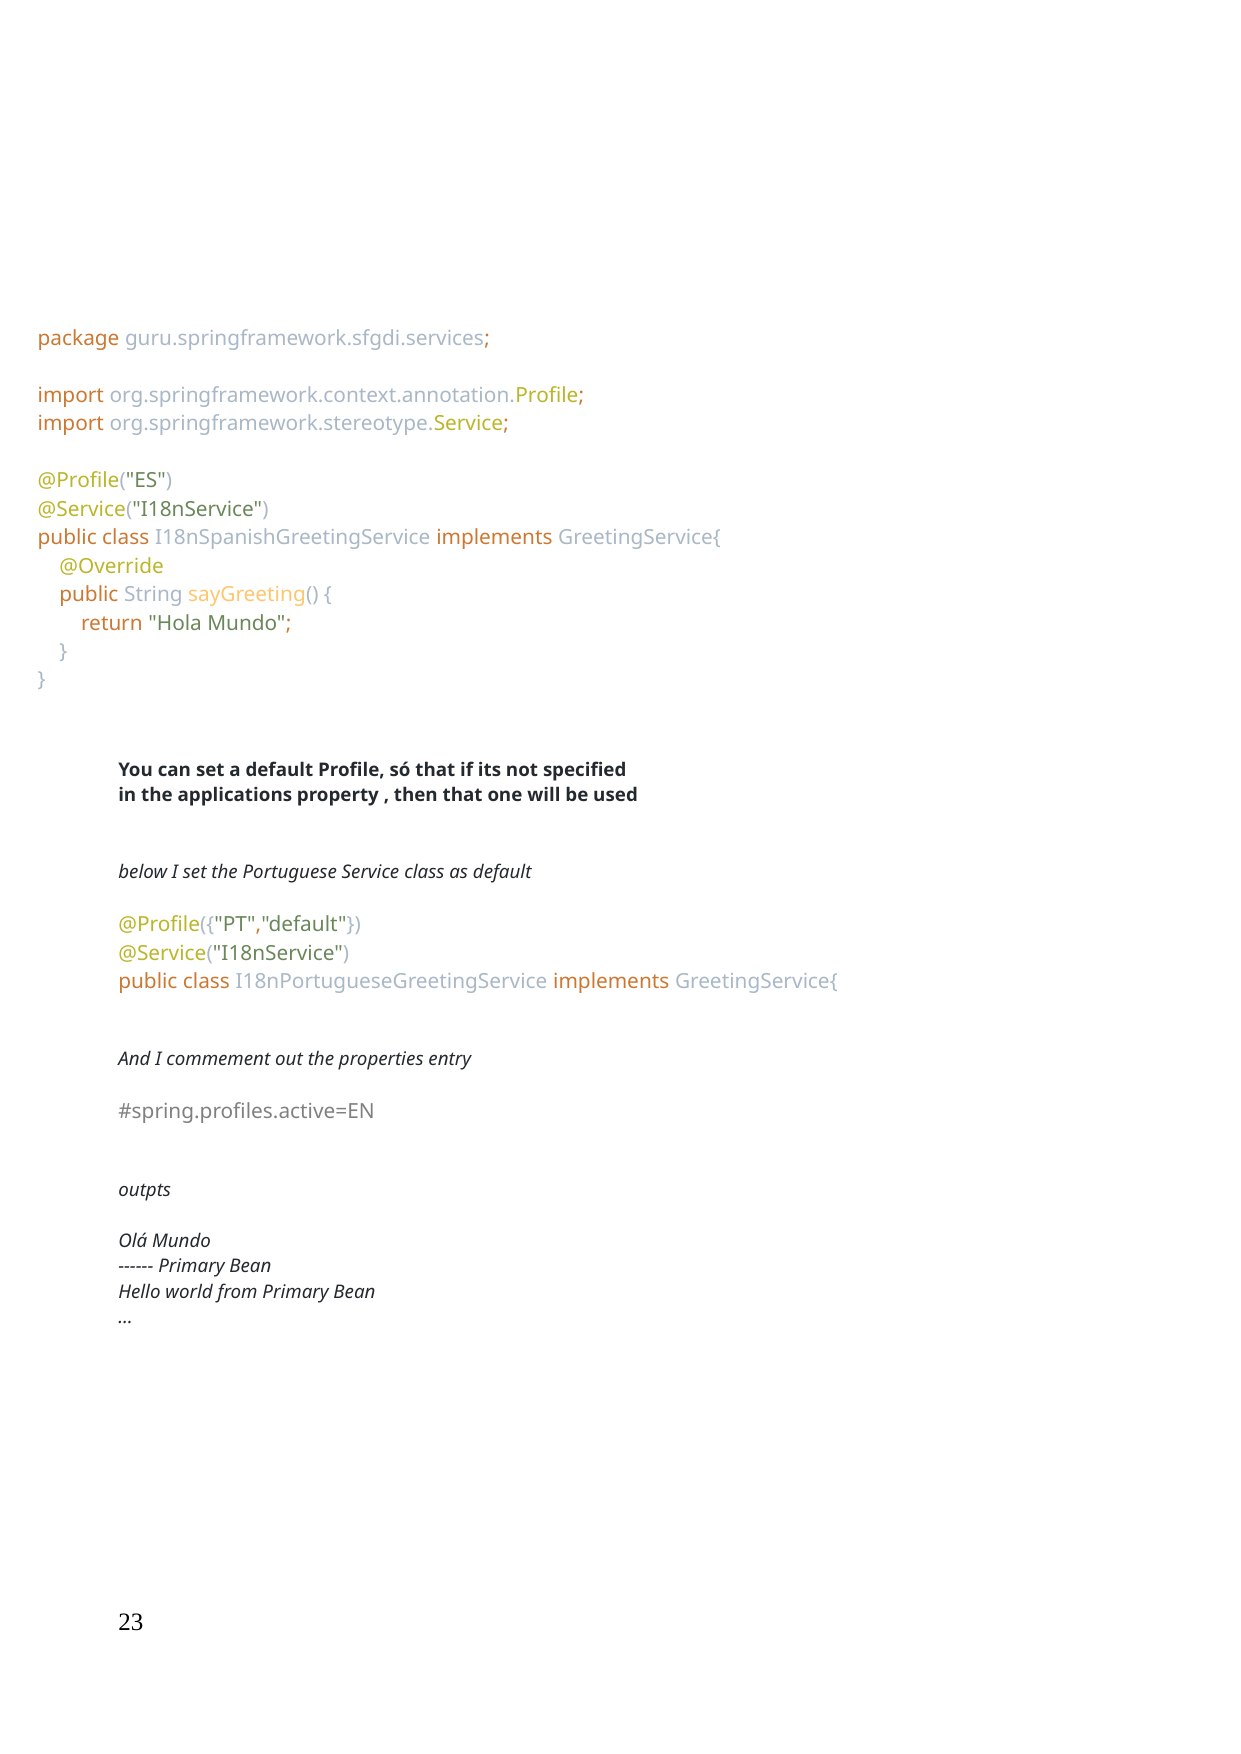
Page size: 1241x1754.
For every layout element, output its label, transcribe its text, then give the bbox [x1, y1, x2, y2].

text And I commement out the properties entry [118, 1046, 1122, 1071]
text You can set a default Profile, só that if its not specified [118, 756, 1122, 782]
text … [118, 1304, 1122, 1329]
text outpts [118, 1176, 1122, 1202]
text in the applications property , then that one will be used [118, 782, 1122, 807]
text Olá Mundo [118, 1227, 1122, 1253]
text ------ Primary Bean [118, 1253, 1122, 1278]
text #spring.profiles.active=EN [118, 1097, 1122, 1125]
text @Profile({"PT","default"}) @Service("I18nService") public class I18nPortugueseGreetingService implements GreetingService{ [118, 909, 1122, 994]
text below I set the Portuguese Service class as default [118, 858, 1122, 884]
text Hello world from Primary Bean [118, 1278, 1122, 1304]
